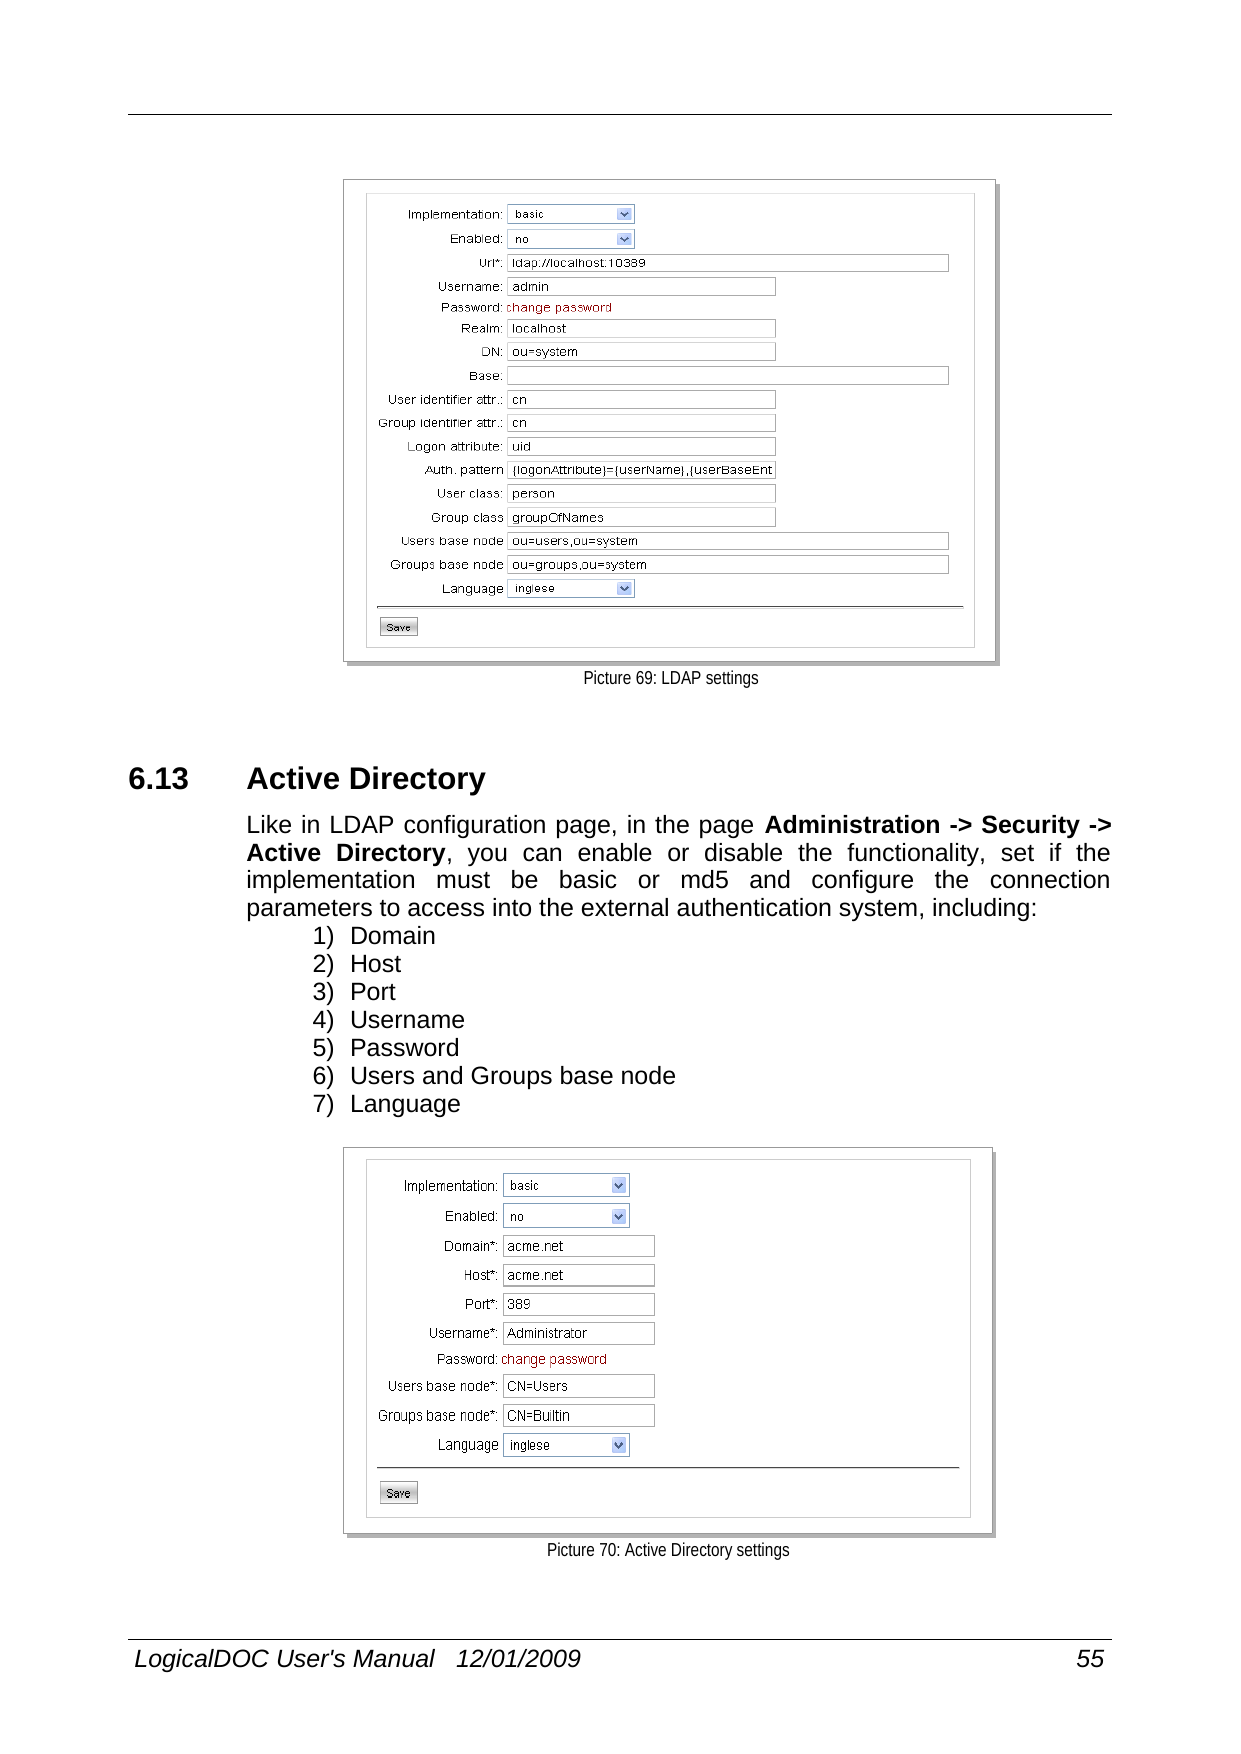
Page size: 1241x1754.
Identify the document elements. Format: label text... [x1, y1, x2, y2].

list Port [312, 978, 1112, 1006]
list Domain [312, 922, 1112, 950]
list Host [312, 950, 1112, 978]
list Users and Groups base node [312, 1062, 1112, 1089]
picture [359, 1156, 976, 1524]
list Username [312, 1006, 1112, 1034]
picture [359, 188, 979, 652]
subtitle Active Directory [128, 761, 1112, 796]
text Picture 70: Active Directory settings [342, 1533, 994, 1560]
text Picture 69: LDAP settings [342, 661, 999, 687]
list Password [312, 1034, 1112, 1062]
text Like in LDAP configuration page, in the page Administration -> Security -> Active Directory, you can enable or disable the functionality, set if the implementation must be basic or md5 and configure the connection parameters to access into the external authentication system, including: [246, 810, 1112, 922]
list Language [312, 1089, 1112, 1117]
